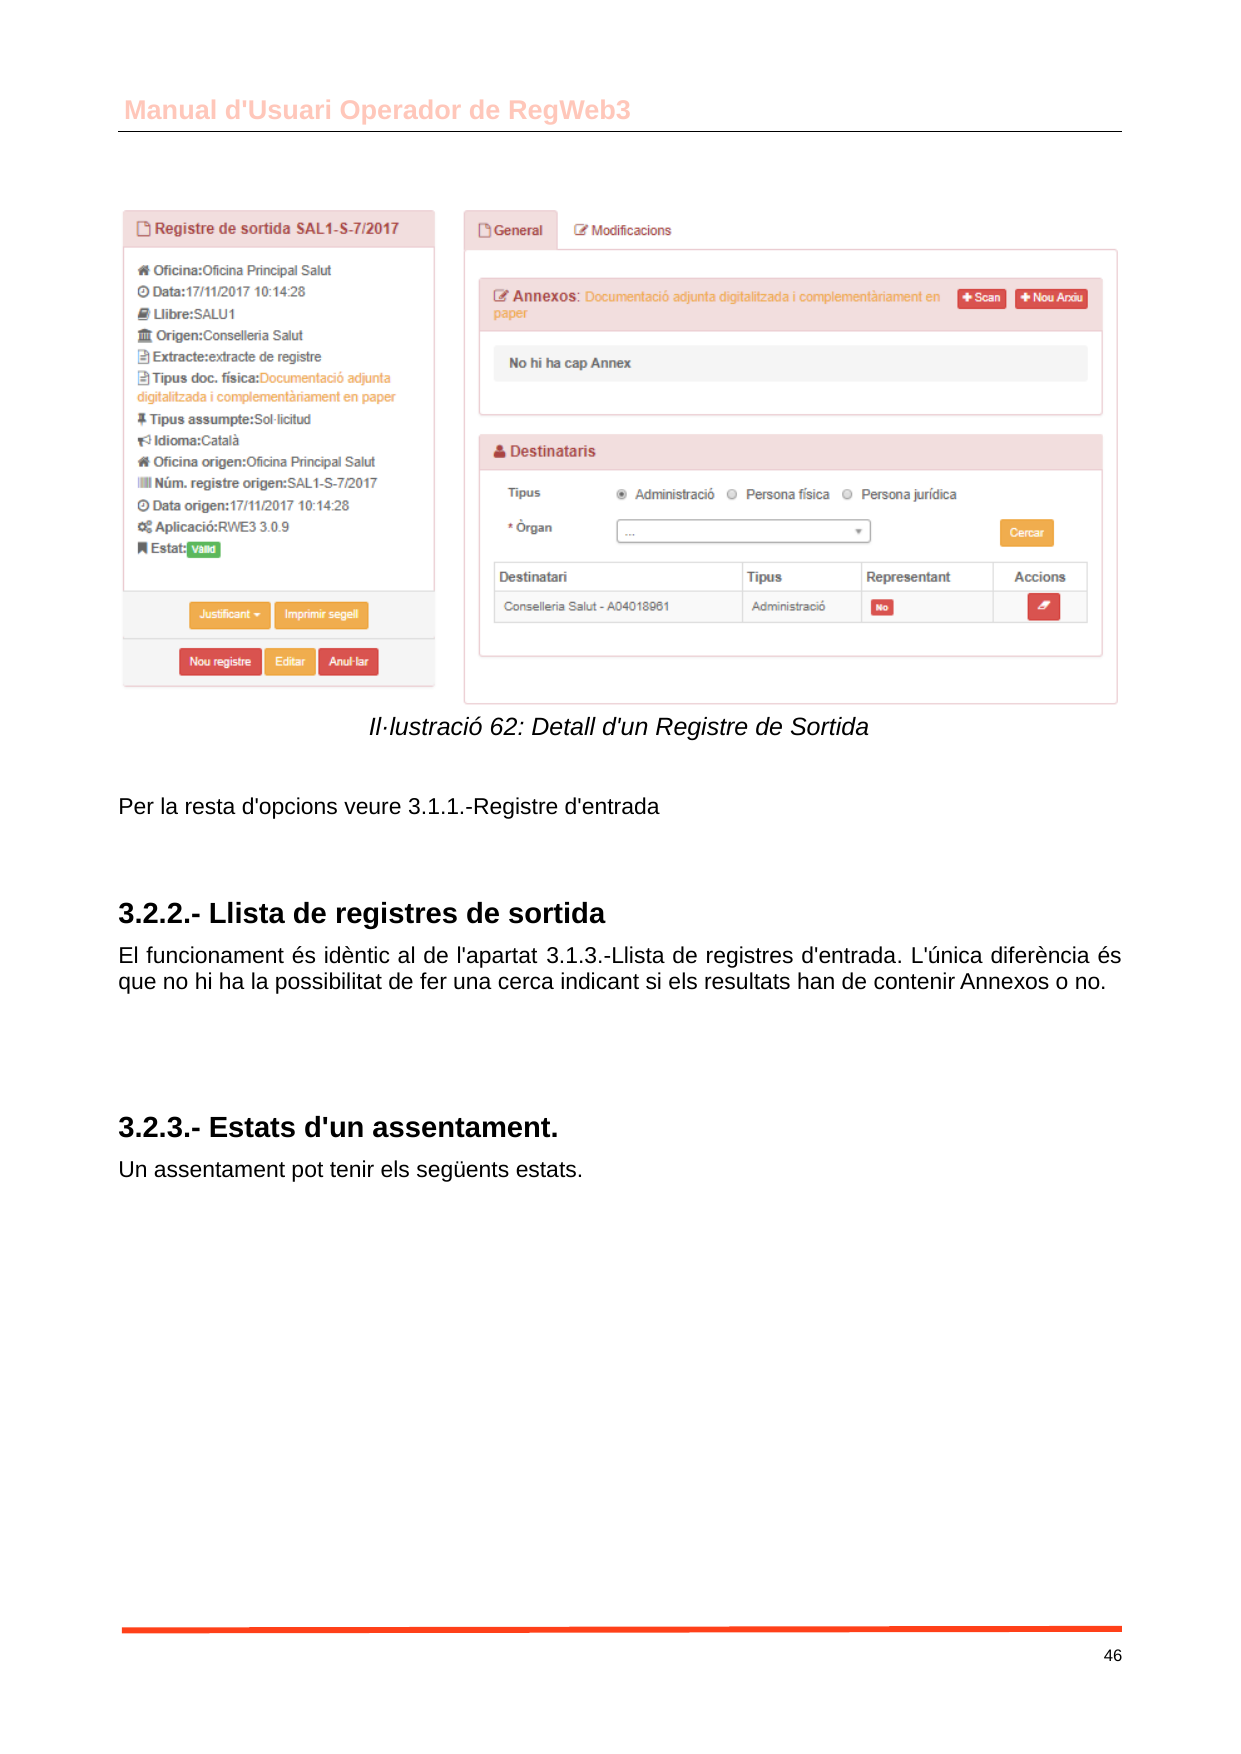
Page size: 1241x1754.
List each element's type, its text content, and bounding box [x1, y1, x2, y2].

text Il·lustració 62: Detall d'un Registre de Sortida [118, 712, 1122, 741]
subtitle Llista de registres de sortida [118, 896, 1122, 929]
subtitle Estats d'un assentament. [118, 1110, 1122, 1143]
picture [118, 204, 1123, 712]
text Un assentament pot tenir els següents estats. [118, 1156, 1122, 1182]
text Per la resta d'opcions veure 3.1.1Registre d'entrada [118, 793, 1122, 819]
text El funcionament és idèntic al de l'apartat 3.1.3Llista de registres d'entrada. L'única diferència és que no hi ha la possibilitat de fer una cerca indicant si els resultats han de contenir Annexos o no. [118, 942, 1122, 995]
